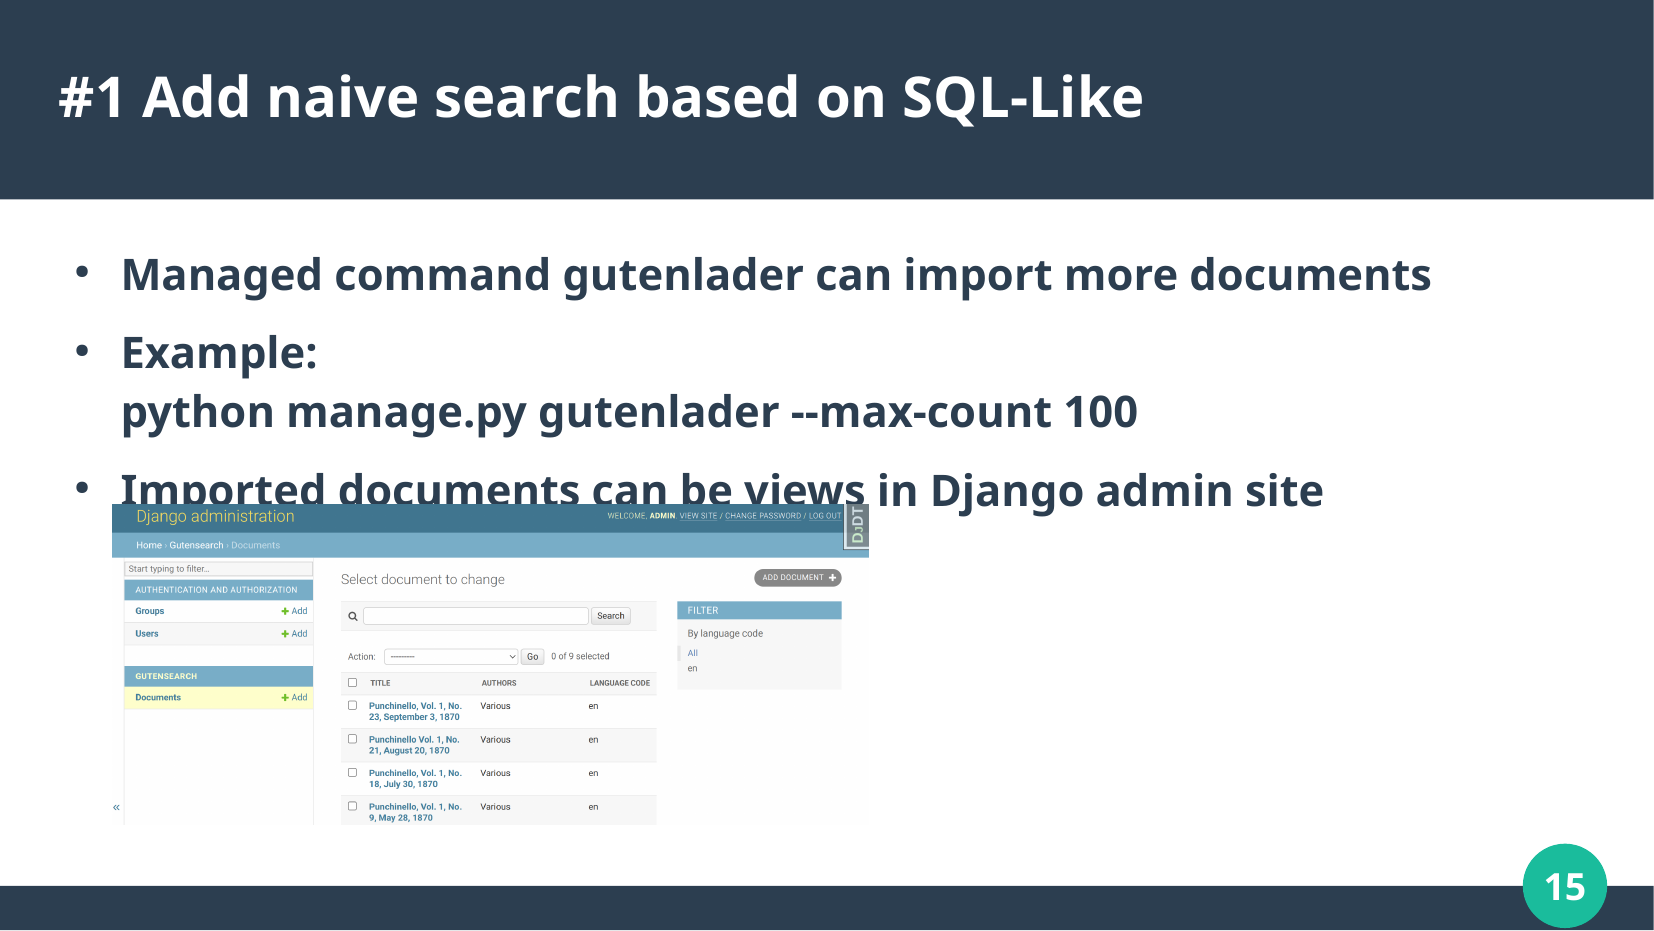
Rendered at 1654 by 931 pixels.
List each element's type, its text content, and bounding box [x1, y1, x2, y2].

picture [112, 504, 869, 826]
list Managed command gutenlader can import more documents Example: python manage.py gutenlader --max-count 100 Imported documents can be views in Django admin site [59, 243, 1613, 526]
title #1 Add naive search based on SQL-Like [59, 37, 1595, 155]
